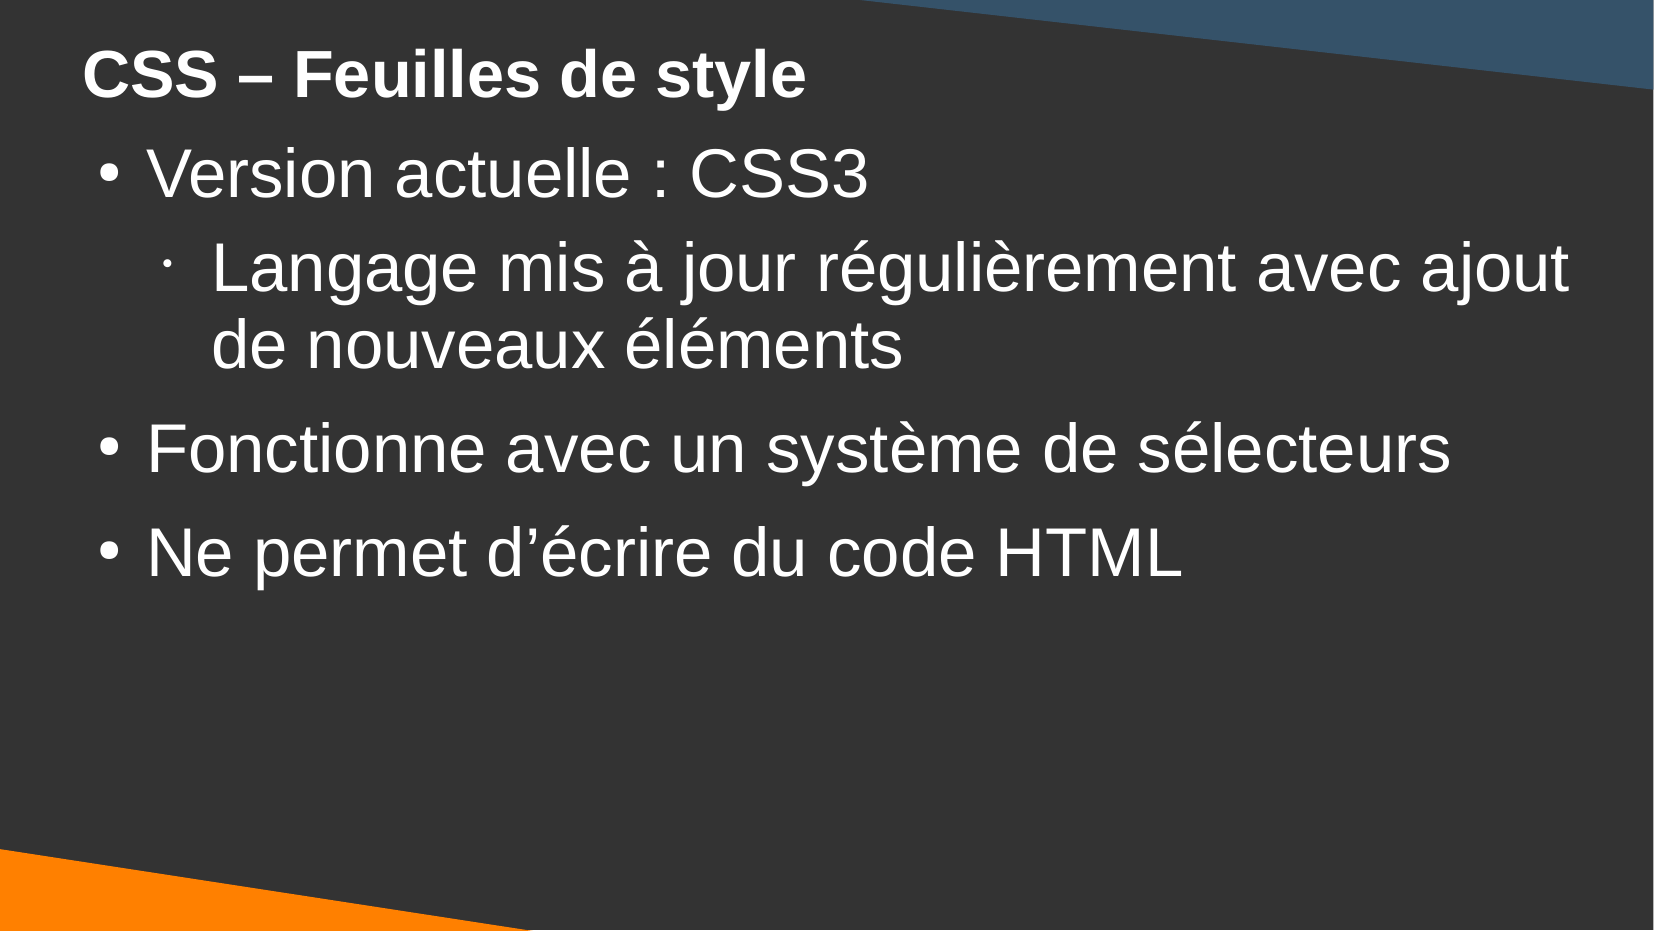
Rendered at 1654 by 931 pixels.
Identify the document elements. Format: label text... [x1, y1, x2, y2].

title CSS – Feuilles de style [82, 36, 1571, 114]
text_box [0, 849, 534, 931]
text_box [859, 0, 1654, 90]
list Version actuelle : CSS3 Langage mis à jour régulièrement avec ajout de nouveaux éléments Fonctionne avec un système de sélecteurs Ne permet d’écrire du code HTML [80, 135, 1605, 591]
